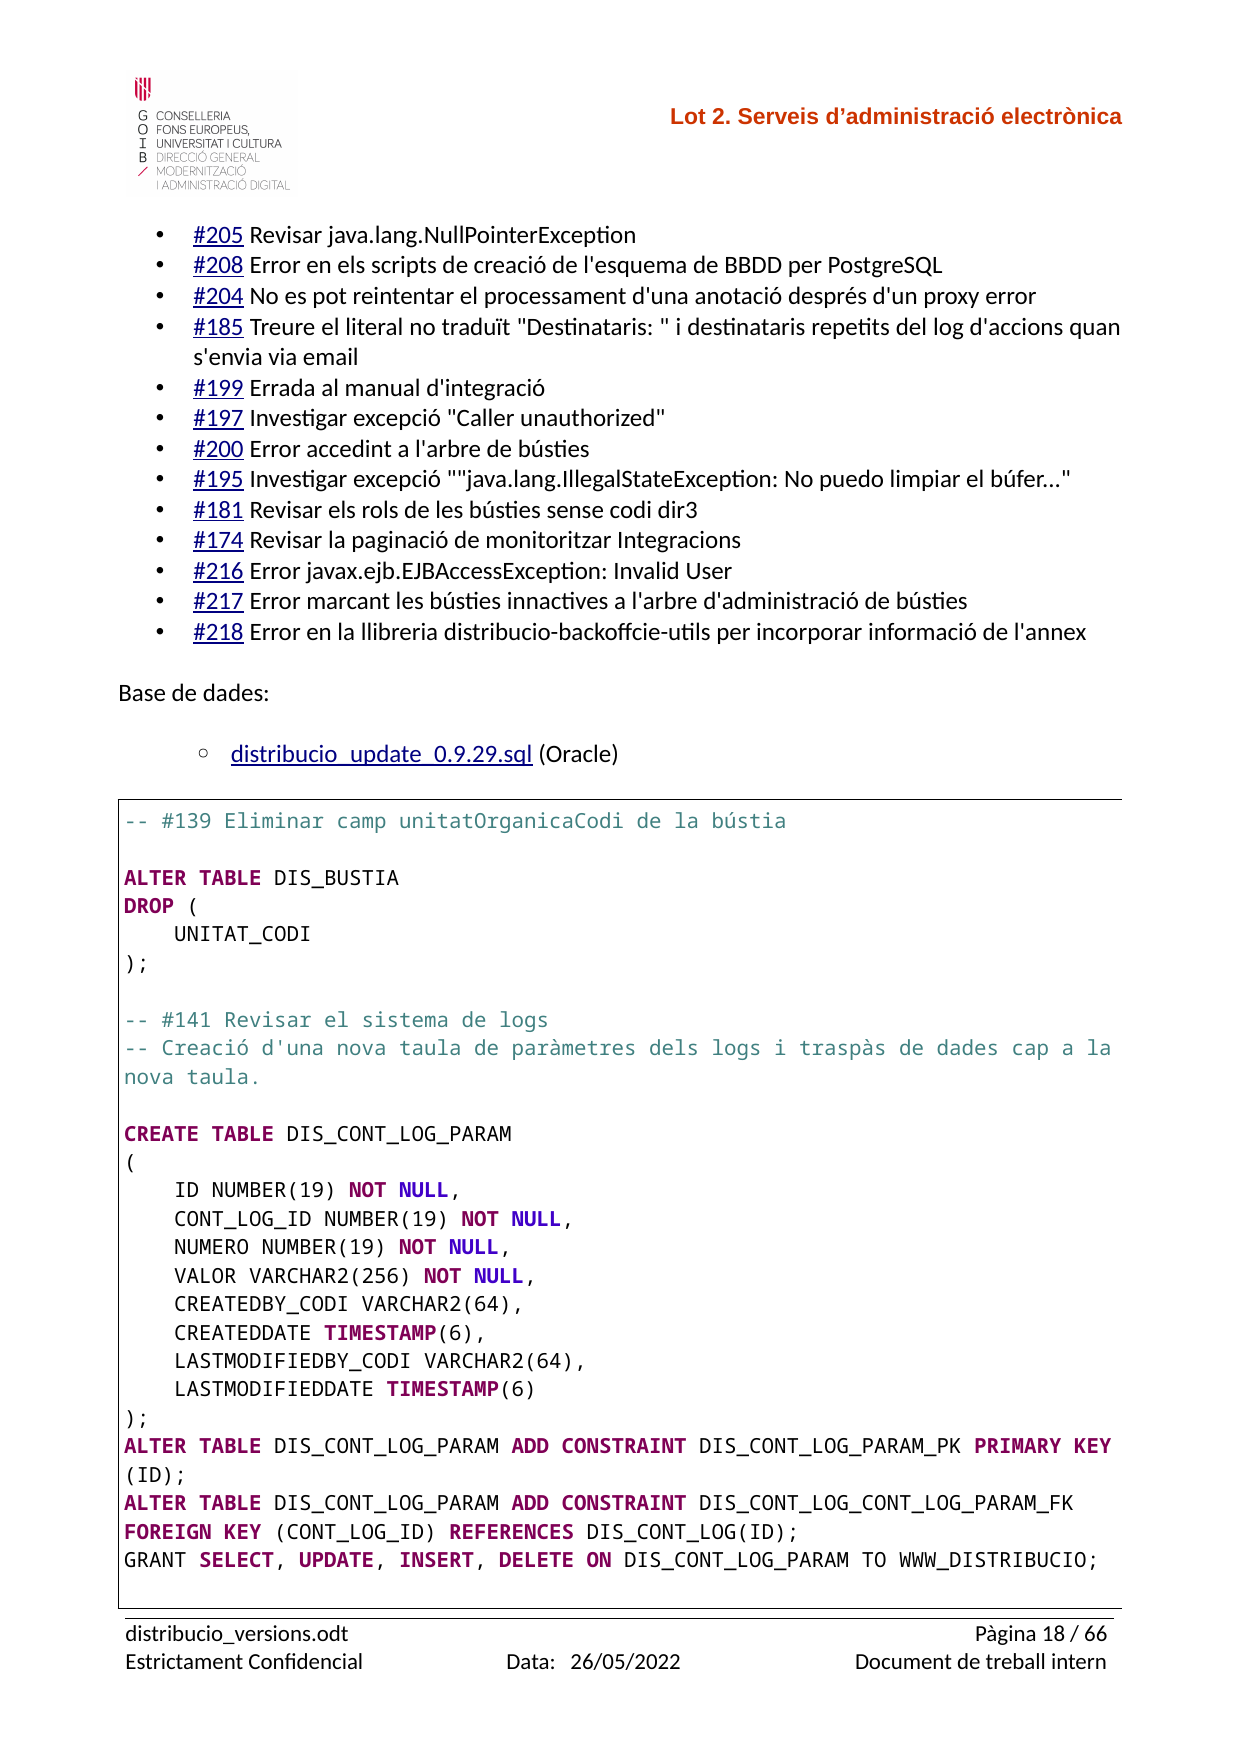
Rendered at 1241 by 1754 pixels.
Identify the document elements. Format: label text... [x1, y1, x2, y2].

table_header -- #139 Eliminar camp unitatOrganicaCodi de la bústia ALTER TABLE DIS_BUSTIA DROP ( UNITAT_CODI ); -- #141 Revisar el sistema de logs -- Creació d'una nova taula de paràmetres dels logs i traspàs de dades cap a la nova taula. CREATE TABLE DIS_CONT_LOG_PARAM ( ID NUMBER(19) NOT NULL, CONT_LOG_ID NUMBER(19) NOT NULL, NUMERO NUMBER(19) NOT NULL, VALOR VARCHAR2(256) NOT NULL, CREATEDBY_CODI VARCHAR2(64), CREATEDDATE TIMESTAMP(6), LASTMODIFIEDBY_CODI VARCHAR2(64), LASTMODIFIEDDATE TIMESTAMP(6) ); ALTER TABLE DIS_CONT_LOG_PARAM ADD CONSTRAINT DIS_CONT_LOG_PARAM_PK PRIMARY KEY (ID); ALTER TABLE DIS_CONT_LOG_PARAM ADD CONSTRAINT DIS_CONT_LOG_CONT_LOG_PARAM_FK FOREIGN KEY (CONT_LOG_ID) REFERENCES DIS_CONT_LOG(ID); GRANT SELECT, UPDATE, INSERT, DELETE ON DIS_CONT_LOG_PARAM TO WWW_DISTRIBUCIO; [119, 800, 1122, 1608]
list #208 Error en els scripts de creació de l'esquema de BBDD per PostgreSQL [156, 250, 1122, 280]
text Base de dades: [118, 677, 1122, 707]
list #185 Treure el literal no traduït "Destinataris: " i destinataris repetits del log d'accions quan s'envia via email [156, 311, 1122, 372]
list distribucio_update_0.9.29.sql (Oracle) [193, 738, 1122, 768]
list #181 Revisar els rols de les bústies sense codi dir3 [156, 494, 1122, 524]
list #199 Errada al manual d'integració [156, 372, 1122, 402]
list #205 Revisar java.lang.NullPointerException [156, 219, 1122, 250]
list #174 Revisar la paginació de monitoritzar Integracions [156, 524, 1122, 555]
list #197 Investigar excepció "Caller unauthorized" [156, 402, 1122, 433]
list #216 Error javax.ejb.EJBAccessException: Invalid User [156, 555, 1122, 585]
list #195 Investigar excepció ""java.lang.IllegalStateException: No puedo limpiar el búfer..." [156, 463, 1122, 494]
picture [126, 70, 299, 197]
list #204 No es pot reintentar el processament d'una anotació després d'un proxy error [156, 280, 1122, 311]
list #217 Error marcant les bústies innactives a l'arbre d'administració de bústies [156, 585, 1122, 616]
list #218 Error en la llibreria distribucio-backoffcie-utils per incorporar informació de l'annex [156, 616, 1122, 646]
list #200 Error accedint a l'arbre de bústies [156, 433, 1122, 463]
